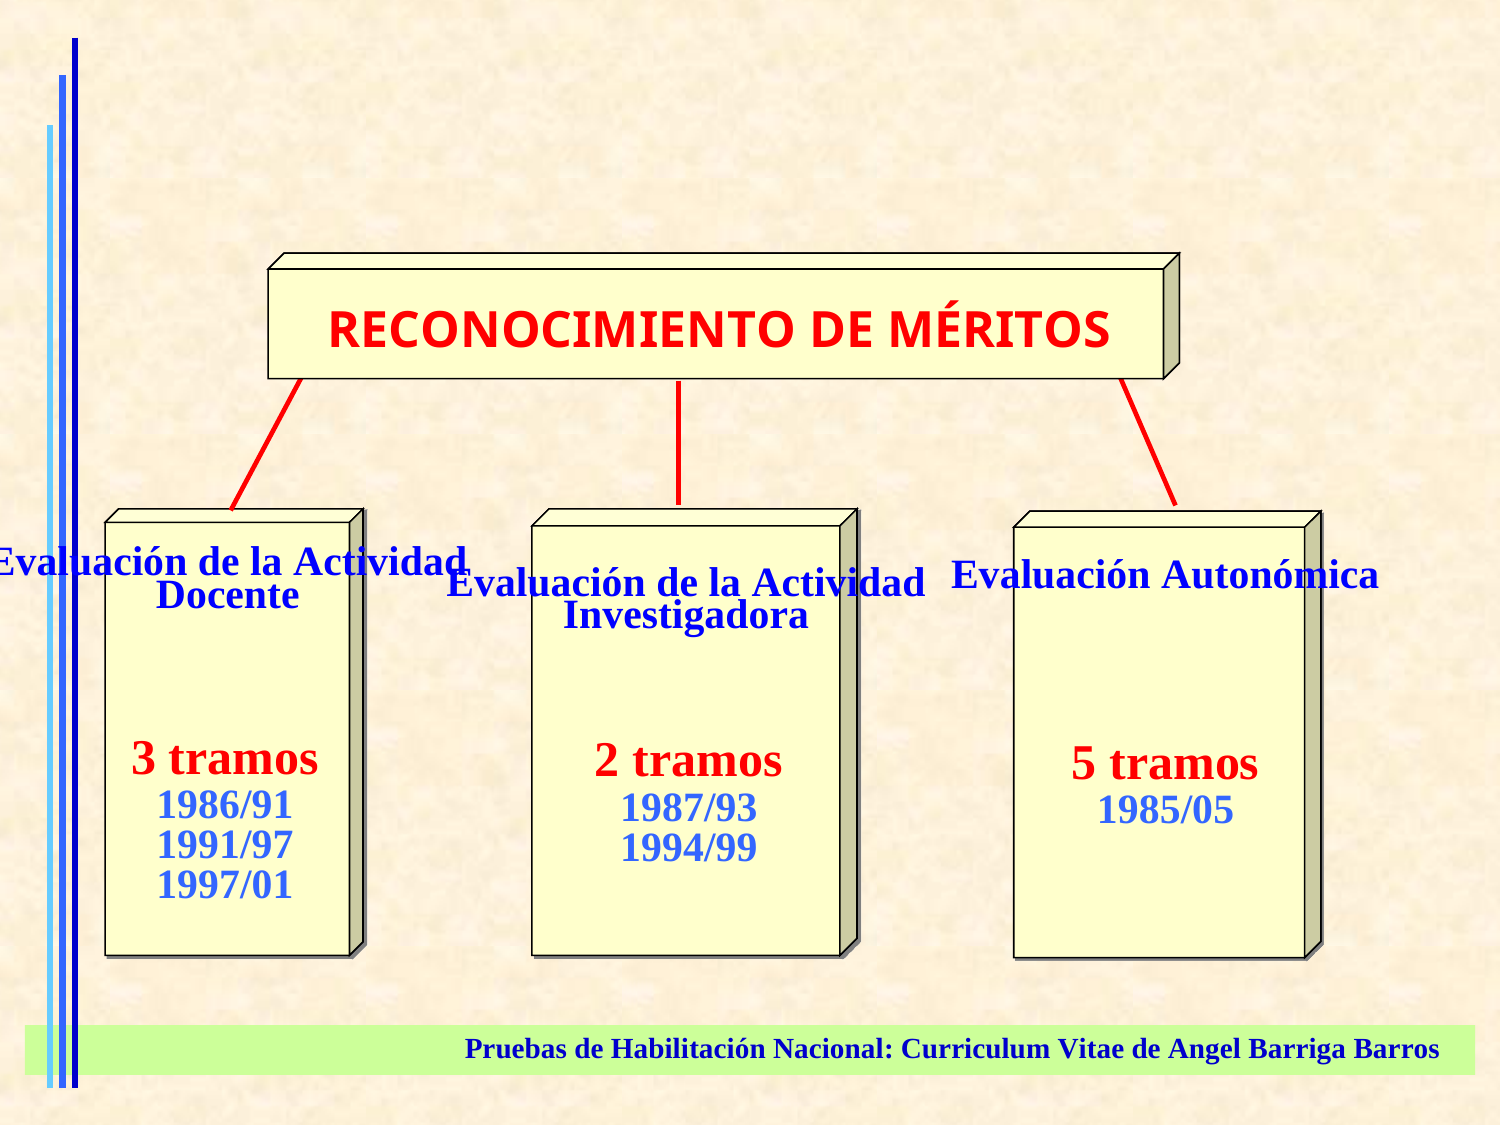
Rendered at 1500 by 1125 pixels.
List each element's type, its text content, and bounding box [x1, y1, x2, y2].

text_box 2 tramos 1987/93 1994/99 [580, 738, 798, 873]
picture [0, 0, 1500, 1125]
text_box [531, 643, 858, 956]
text_box Evaluación de la Actividad Investigadora [431, 562, 941, 643]
text_box [1013, 603, 1321, 958]
text_box [105, 623, 364, 956]
text_box Evaluación de la Actividad Docente [0, 542, 483, 623]
text_box RECONOCIMIENTO DE MÉRITOS [312, 285, 1127, 370]
text_box [1013, 511, 1321, 554]
text_box Evaluación Autonómica [936, 554, 1395, 603]
picture [66, 623, 72, 1025]
text_box [105, 508, 364, 542]
text_box 3 tramos 1986/91 1991/97 1997/01 [116, 735, 334, 910]
text_box 5 tramos 1985/05 [1056, 740, 1275, 835]
text_box [268, 253, 1180, 379]
picture [53, 623, 59, 1025]
text_box [531, 508, 858, 562]
